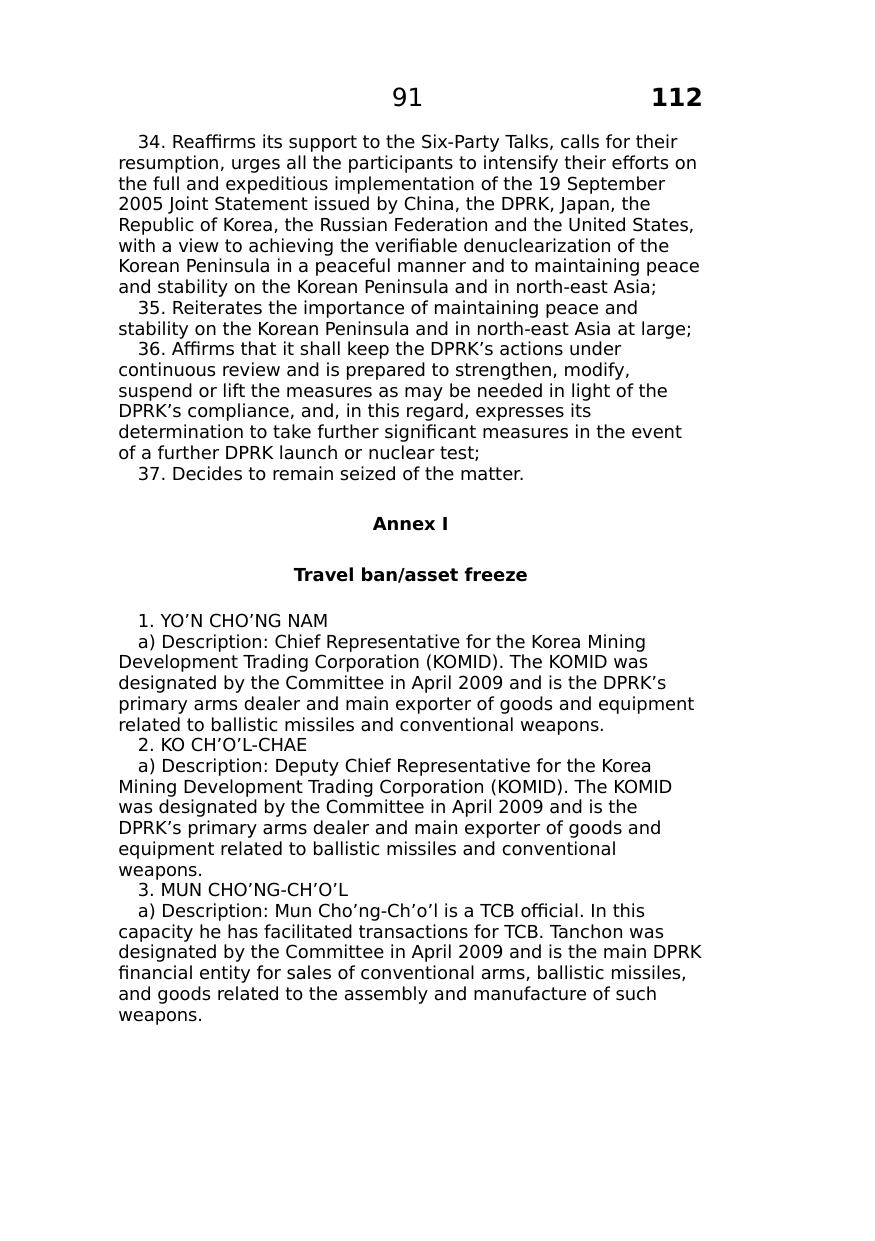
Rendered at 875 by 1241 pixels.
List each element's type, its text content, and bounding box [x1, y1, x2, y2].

text 36. Affirms that it shall keep the DPRK’s actions under continuous review and is prepared to strengthen, modify, suspend or lift the measures as may be needed in light of the DPRK’s compliance, and, in this regard, expresses its determination to take further significant measures in the event of a further DPRK launch or nuclear test; [118, 339, 703, 463]
text a) Description: Chief Representative for the Korea Mining Development Trading Corporation (KOMID). The KOMID was designated by the Committee in April 2009 and is the DPRK’s primary arms dealer and main exporter of goods and equipment related to ballistic missiles and conventional weapons. [118, 631, 703, 735]
subtitle Travel ban/asset freeze [118, 565, 703, 586]
text a) Description: Mun Cho’ng-Ch’o’l is a TCB official. In this capacity he has facilitated transactions for TCB. Tanchon was designated by the Committee in April 2009 and is the main DPRK financial entity for sales of conventional arms, ballistic missiles, and goods related to the assembly and manufacture of such weapons. [118, 901, 703, 1025]
text 1. YO’N CHO’NG NAM [118, 611, 703, 631]
text 34. Reaffirms its support to the Six-Party Talks, calls for their resumption, urges all the participants to intensify their efforts on the full and expeditious implementation of the 19 September 2005 Joint Statement issued by China, the DPRK, Japan, the Republic of Korea, the Russian Federation and the United States, with a view to achieving the verifiable denuclearization of the Korean Peninsula in a peaceful manner and to maintaining peace and stability on the Korean Peninsula and in north-east Asia; [118, 132, 703, 298]
subtitle Annex I [118, 514, 703, 535]
text 3. MUN CHO’NG-CH’O’L [118, 880, 703, 901]
text 37. Decides to remain seized of the matter. [118, 463, 703, 484]
text 2. KO CH’O’L-CHAE [118, 735, 703, 756]
text 35. Reiterates the importance of maintaining peace and stability on the Korean Peninsula and in north-east Asia at large; [118, 298, 703, 339]
text a) Description: Deputy Chief Representative for the Korea Mining Development Trading Corporation (KOMID). The KOMID was designated by the Committee in April 2009 and is the DPRK’s primary arms dealer and main exporter of goods and equipment related to ballistic missiles and conventional weapons. [118, 756, 703, 880]
